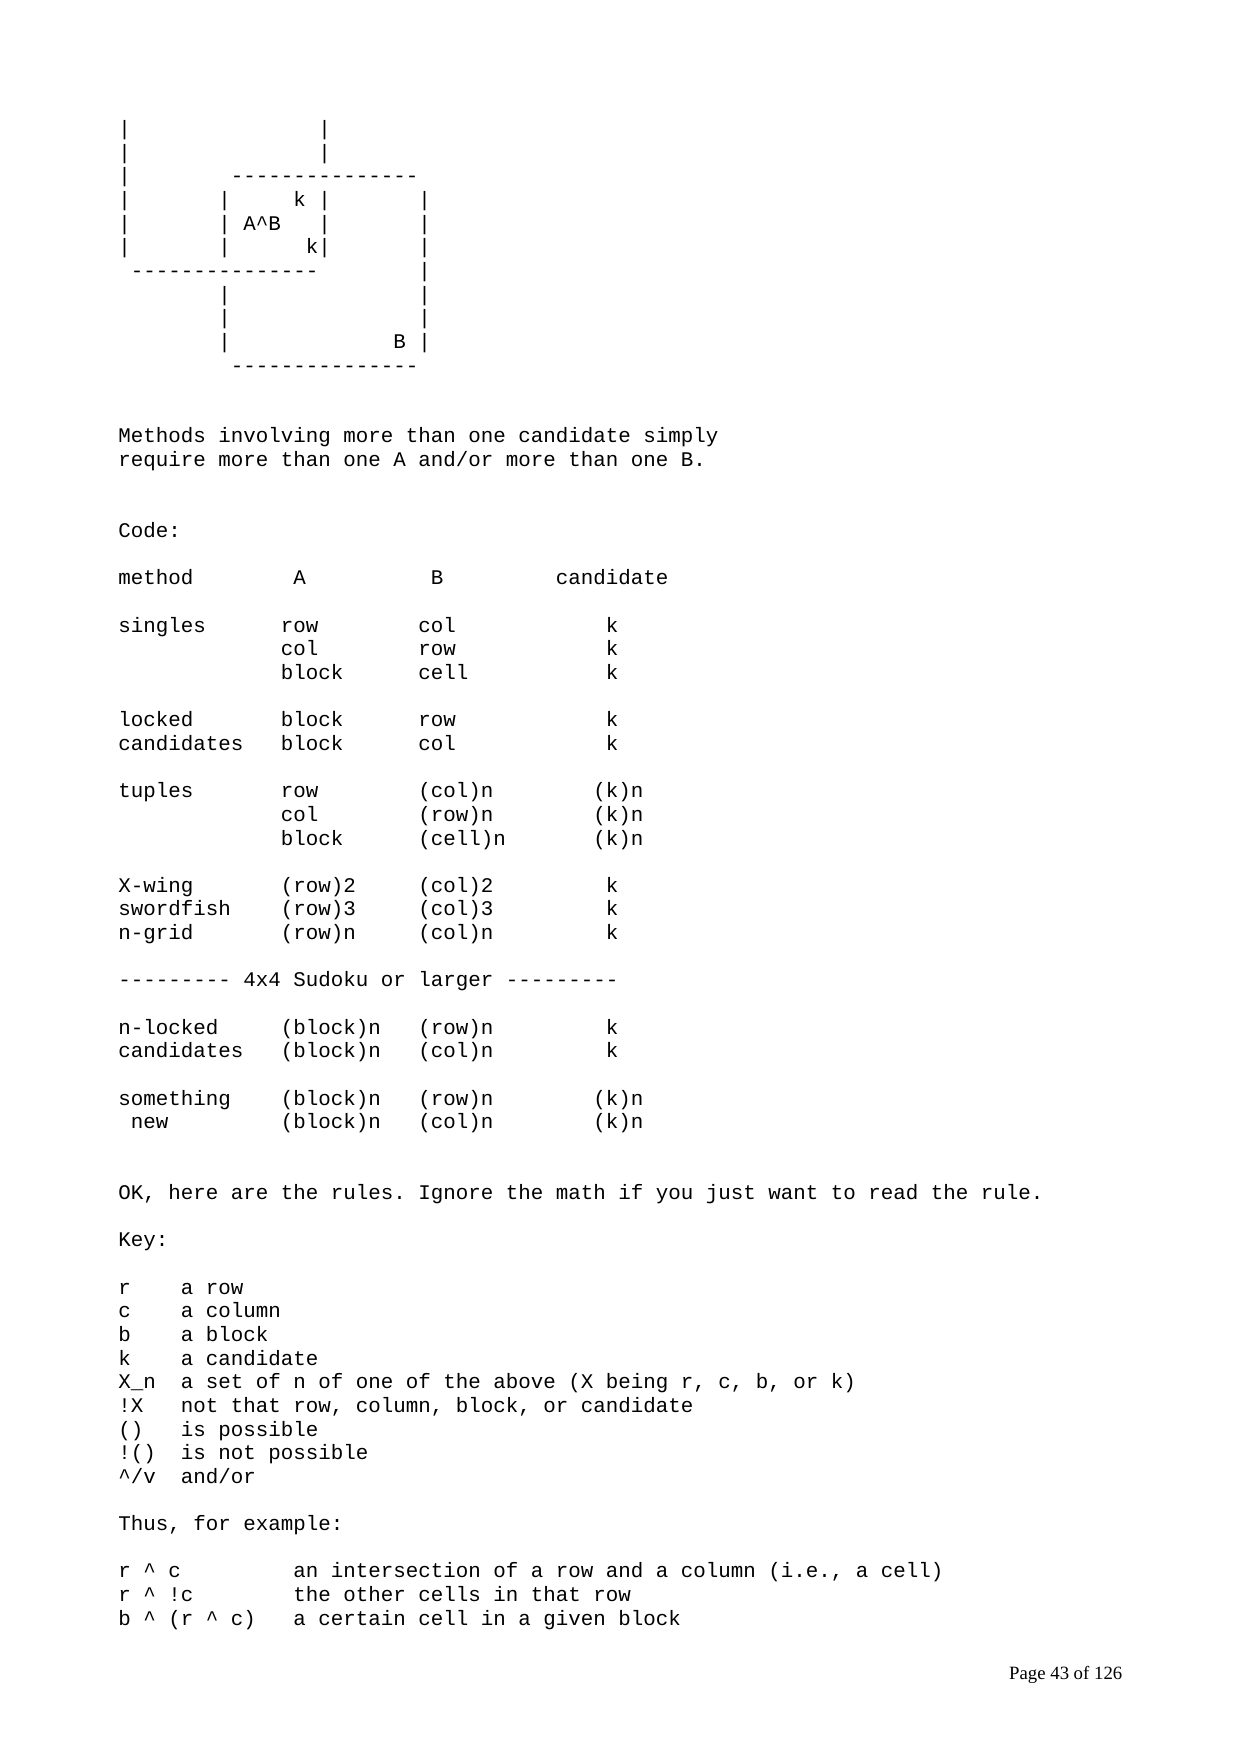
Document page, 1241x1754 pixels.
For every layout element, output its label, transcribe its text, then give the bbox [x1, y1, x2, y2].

text !X not that row, column, block, or candidate [118, 1395, 1122, 1419]
text --------------- [118, 354, 1122, 378]
text method A B candidate [118, 567, 1122, 591]
text r a row [118, 1277, 1122, 1300]
text block cell k [118, 662, 1122, 686]
text block (cell)n (k)n [118, 827, 1122, 851]
text candidates block col k [118, 733, 1122, 757]
text X-wing (row)2 (col)2 k [118, 875, 1122, 898]
text --------- 4x4 Sudoku or larger --------- [118, 969, 1122, 993]
text Key: [118, 1229, 1122, 1253]
text n-locked (block)n (row)n k [118, 1017, 1122, 1040]
text () is possible [118, 1419, 1122, 1442]
text | | k| | [118, 236, 1122, 260]
text n-grid (row)n (col)n k [118, 922, 1122, 946]
text | | k | | [118, 189, 1122, 213]
text Thus, for example: [118, 1513, 1122, 1537]
text col row k [118, 638, 1122, 662]
text | | [118, 118, 1122, 142]
text b a block [118, 1324, 1122, 1348]
text b ^ (r ^ c) a certain cell in a given block [118, 1608, 1122, 1631]
text locked block row k [118, 709, 1122, 733]
text | | [118, 307, 1122, 331]
text swordfish (row)3 (col)3 k [118, 898, 1122, 922]
text c a column [118, 1300, 1122, 1324]
text !() is not possible [118, 1442, 1122, 1466]
text OK, here are the rules. Ignore the math if you just want to read the rule. [118, 1182, 1122, 1206]
text | | [118, 142, 1122, 165]
text r ^ !c the other cells in that row [118, 1584, 1122, 1608]
text X_n a set of n of one of the above (X being r, c, b, or k) [118, 1371, 1122, 1395]
text | B | [118, 331, 1122, 354]
text col (row)n (k)n [118, 804, 1122, 827]
text --------------- | [118, 260, 1122, 284]
text | | A^B | | [118, 213, 1122, 236]
text singles row col k [118, 615, 1122, 638]
text r ^ c an intersection of a row and a column (i.e., a cell) [118, 1561, 1122, 1584]
text k a candidate [118, 1348, 1122, 1371]
text | | [118, 284, 1122, 307]
text Methods involving more than one candidate simply [118, 426, 1122, 449]
text require more than one A and/or more than one B. [118, 449, 1122, 473]
text candidates (block)n (col)n k [118, 1040, 1122, 1064]
text | --------------- [118, 165, 1122, 189]
text tuples row (col)n (k)n [118, 780, 1122, 804]
text Code: [118, 520, 1122, 544]
text new (block)n (col)n (k)n [118, 1111, 1122, 1135]
text ^/v and/or [118, 1466, 1122, 1489]
text something (block)n (row)n (k)n [118, 1088, 1122, 1111]
